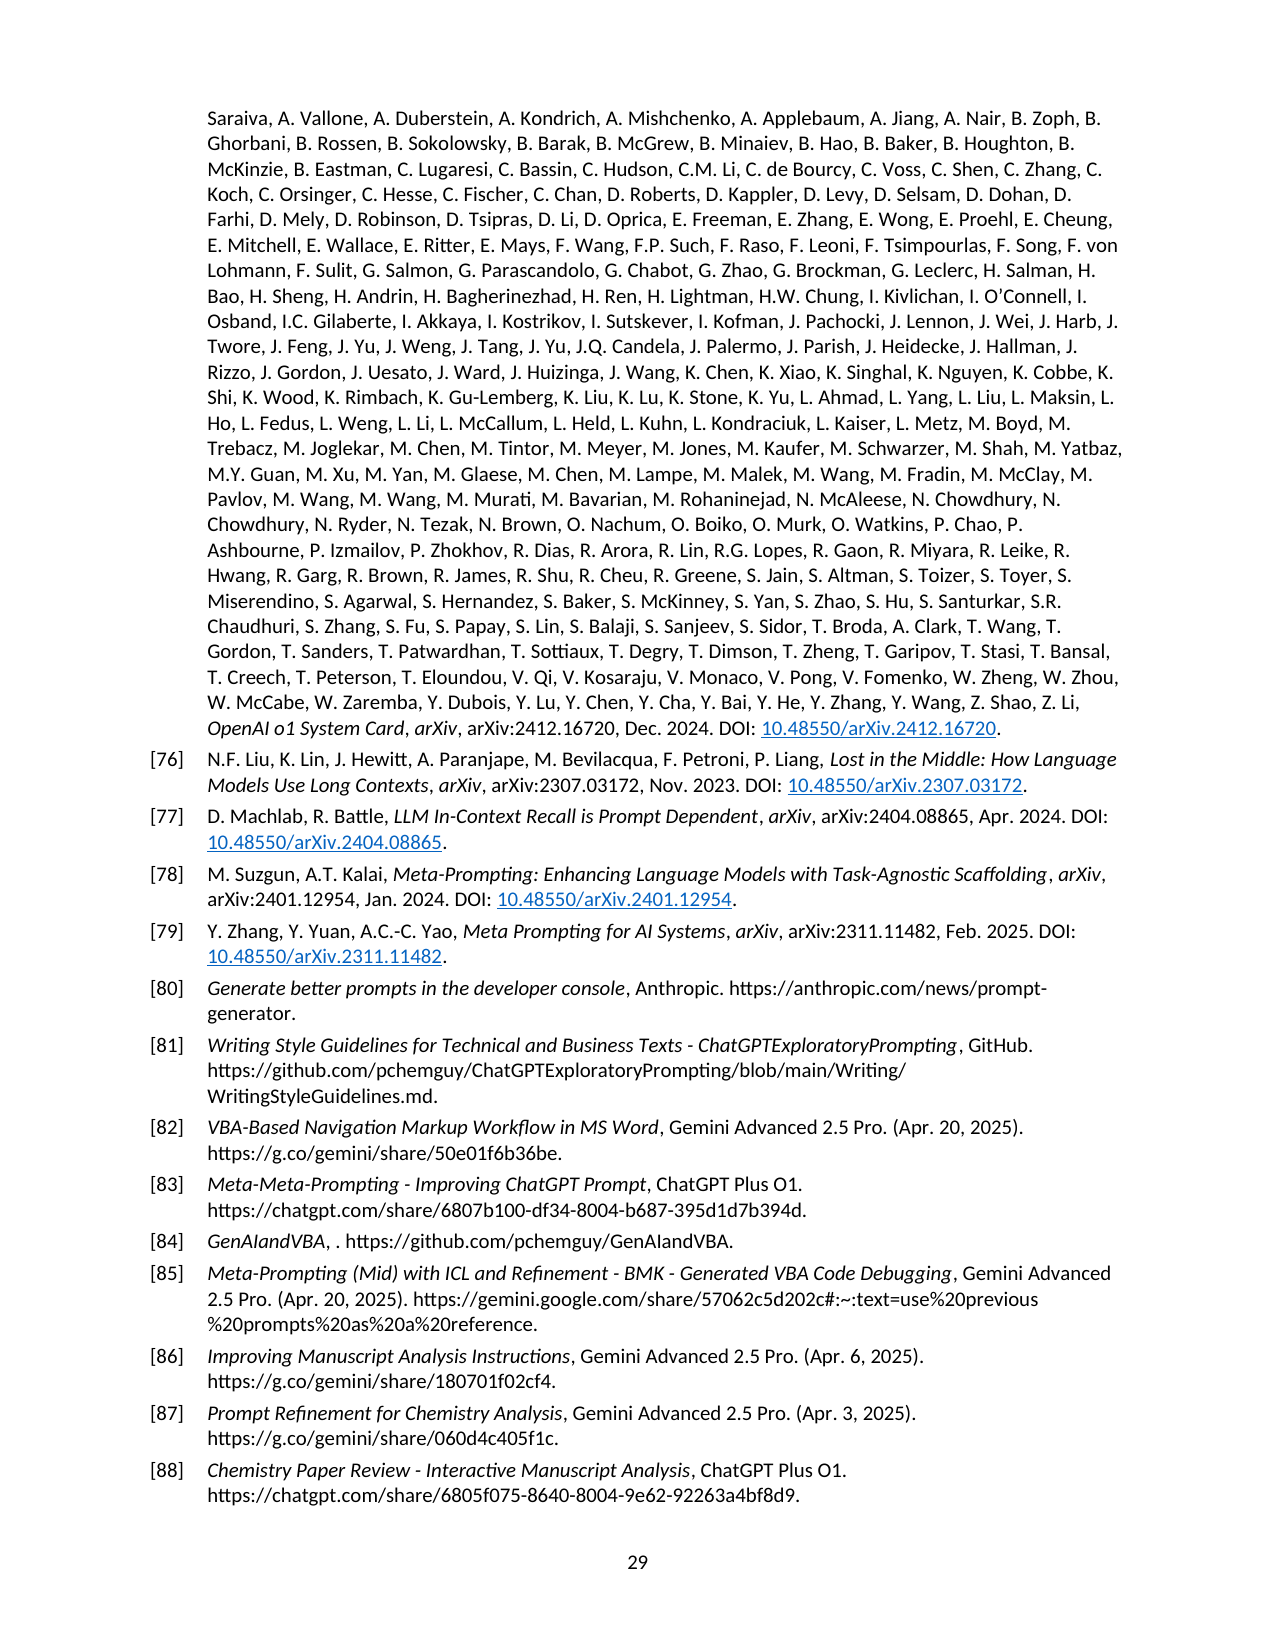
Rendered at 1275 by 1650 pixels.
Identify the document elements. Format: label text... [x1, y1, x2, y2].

subtitle [81] Writing Style Guidelines for Technical and Business Texts - ChatGPTExploratoryPrompting, GitHub. https://github.com/pchemguy/ChatGPTExploratoryPrompting/blob/main/Writing/WritingStyleGuidelines.md. [150, 1032, 1125, 1108]
subtitle [87] Prompt Refinement for Chemistry Analysis, Gemini Advanced 2.5 Pro. (Apr. 3, 2025). https://g.co/gemini/share/060d4c405f1c. [150, 1400, 1125, 1451]
subtitle [88] Chemistry Paper Review - Interactive Manuscript Analysis, ChatGPT Plus O1. https://chatgpt.com/share/6805f075-8640-8004-9e62-92263a4bf8d9. [150, 1457, 1125, 1508]
subtitle [79] Y. Zhang, Y. Yuan, A.C.-C. Yao, Meta Prompting for AI Systems, arXiv, arXiv:2311.11482, Feb. 2025. DOI: 10.48550/arXiv.2311.11482. [150, 918, 1125, 969]
subtitle [83] Meta-Meta-Prompting - Improving ChatGPT Prompt, ChatGPT Plus O1. https://chatgpt.com/share/6807b100-df34-8004-b687-395d1d7b394d. [150, 1172, 1125, 1222]
subtitle [80] Generate better prompts in the developer console, Anthropic. https://anthropic.com/news/prompt-generator. [150, 975, 1125, 1026]
subtitle [82] VBA-Based Navigation Markup Workflow in MS Word, Gemini Advanced 2.5 Pro. (Apr. 20, 2025). https://g.co/gemini/share/50e01f6b36be. [150, 1114, 1125, 1165]
subtitle [78] M. Suzgun, A.T. Kalai, Meta-Prompting: Enhancing Language Models with Task-Agnostic Scaffolding, arXiv, arXiv:2401.12954, Jan. 2024. DOI: 10.48550/arXiv.2401.12954. [150, 861, 1125, 912]
subtitle Saraiva, A. Vallone, A. Duberstein, A. Kondrich, A. Mishchenko, A. Applebaum, A. Jiang, A. Nair, B. Zoph, B. Ghorbani, B. Rossen, B. Sokolowsky, B. Barak, B. McGrew, B. Minaiev, B. Hao, B. Baker, B. Houghton, B. McKinzie, B. Eastman, C. Lugaresi, C. Bassin, C. Hudson, C.M. Li, C. de Bourcy, C. Voss, C. Shen, C. Zhang, C. Koch, C. Orsinger, C. Hesse, C. Fischer, C. Chan, D. Roberts, D. Kappler, D. Levy, D. Selsam, D. Dohan, D. Farhi, D. Mely, D. Robinson, D. Tsipras, D. Li, D. Oprica, E. Freeman, E. Zhang, E. Wong, E. Proehl, E. Cheung, E. Mitchell, E. Wallace, E. Ritter, E. Mays, F. Wang, F.P. Such, F. Raso, F. Leoni, F. Tsimpourlas, F. Song, F. von Lohmann, F. Sulit, G. Salmon, G. Parascandolo, G. Chabot, G. Zhao, G. Brockman, G. Leclerc, H. Salman, H. Bao, H. Sheng, H. Andrin, H. Bagherinezhad, H. Ren, H. Lightman, H.W. Chung, I. Kivlichan, I. O’Connell, I. Osband, I.C. Gilaberte, I. Akkaya, I. Kostrikov, I. Sutskever, I. Kofman, J. Pachocki, J. Lennon, J. Wei, J. Harb, J. Twore, J. Feng, J. Yu, J. Weng, J. Tang, J. Yu, J.Q. Candela, J. Palermo, J. Parish, J. Heidecke, J. Hallman, J. Rizzo, J. Gordon, J. Uesato, J. Ward, J. Huizinga, J. Wang, K. Chen, K. Xiao, K. Singhal, K. Nguyen, K. Cobbe, K. Shi, K. Wood, K. Rimbach, K. Gu-Lemberg, K. Liu, K. Lu, K. Stone, K. Yu, L. Ahmad, L. Yang, L. Liu, L. Maksin, L. Ho, L. Fedus, L. Weng, L. Li, L. McCallum, L. Held, L. Kuhn, L. Kondraciuk, L. Kaiser, L. Metz, M. Boyd, M. Trebacz, M. Joglekar, M. Chen, M. Tintor, M. Meyer, M. Jones, M. Kaufer, M. Schwarzer, M. Shah, M. Yatbaz, M.Y. Guan, M. Xu, M. Yan, M. Glaese, M. Chen, M. Lampe, M. Malek, M. Wang, M. Fradin, M. McClay, M. Pavlov, M. Wang, M. Wang, M. Murati, M. Bavarian, M. Rohaninejad, N. McAleese, N. Chowdhury, N. Chowdhury, N. Ryder, N. Tezak, N. Brown, O. Nachum, O. Boiko, O. Murk, O. Watkins, P. Chao, P. Ashbourne, P. Izmailov, P. Zhokhov, R. Dias, R. Arora, R. Lin, R.G. Lopes, R. Gaon, R. Miyara, R. Leike, R. Hwang, R. Garg, R. Brown, R. James, R. Shu, R. Cheu, R. Greene, S. Jain, S. Altman, S. Toizer, S. Toyer, S. Miserendino, S. Agarwal, S. Hernandez, S. Baker, S. McKinney, S. Yan, S. Zhao, S. Hu, S. Santurkar, S.R. Chaudhuri, S. Zhang, S. Fu, S. Papay, S. Lin, S. Balaji, S. Sanjeev, S. Sidor, T. Broda, A. Clark, T. Wang, T. Gordon, T. Sanders, T. Patwardhan, T. Sottiaux, T. Degry, T. Dimson, T. Zheng, T. Garipov, T. Stasi, T. Bansal, T. Creech, T. Peterson, T. Eloundou, V. Qi, V. Kosaraju, V. Monaco, V. Pong, V. Fomenko, W. Zheng, W. Zhou, W. McCabe, W. Zaremba, Y. Dubois, Y. Lu, Y. Chen, Y. Cha, Y. Bai, Y. He, Y. Zhang, Y. Wang, Z. Shao, Z. Li, OpenAI o1 System Card, arXiv, arXiv:2412.16720, Dec. 2024. DOI: 10.48550/arXiv.2412.16720. [150, 105, 1125, 740]
subtitle [85] ‎Meta-Prompting (Mid) with ICL and Refinement - BMK - Generated VBA Code Debugging, Gemini Advanced 2.5 Pro. (Apr. 20, 2025). https://gemini.google.com/share/57062c5d202c#:~:text=use%20previous%20prompts%20as%20a%20reference. [150, 1260, 1125, 1337]
subtitle [84] GenAIandVBA, . https://github.com/pchemguy/GenAIandVBA. [150, 1229, 1125, 1254]
subtitle [86] ‎Improving Manuscript Analysis Instructions, Gemini Advanced 2.5 Pro. (Apr. 6, 2025). https://g.co/gemini/share/180701f02cf4. [150, 1343, 1125, 1394]
subtitle [76] N.F. Liu, K. Lin, J. Hewitt, A. Paranjape, M. Bevilacqua, F. Petroni, P. Liang, Lost in the Middle: How Language Models Use Long Contexts, arXiv, arXiv:2307.03172, Nov. 2023. DOI: 10.48550/arXiv.2307.03172. [150, 747, 1125, 797]
subtitle [77] D. Machlab, R. Battle, LLM In-Context Recall is Prompt Dependent, arXiv, arXiv:2404.08865, Apr. 2024. DOI: 10.48550/arXiv.2404.08865. [150, 804, 1125, 854]
